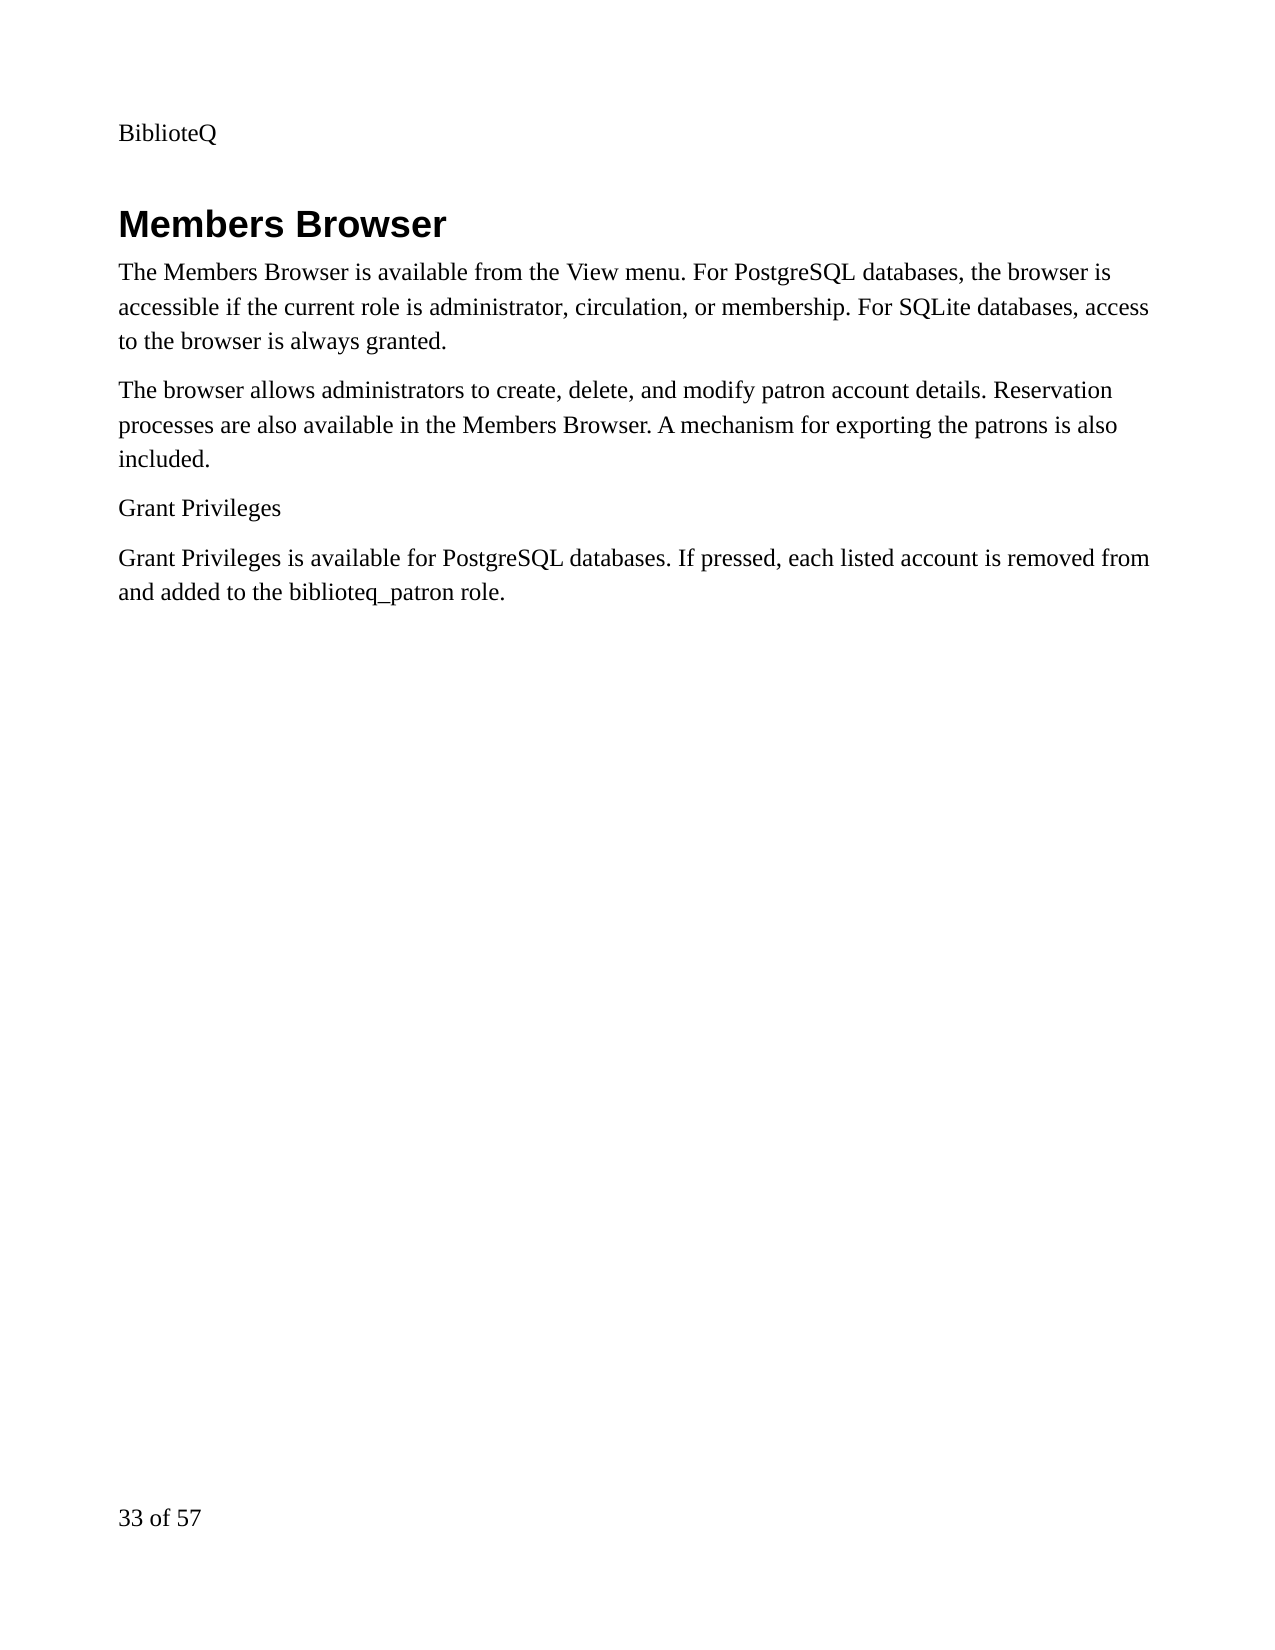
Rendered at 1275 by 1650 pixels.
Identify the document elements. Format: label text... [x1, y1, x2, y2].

subtitle Members Browser [118, 201, 1157, 245]
text The browser allows administrators to create, delete, and modify patron account details. Reservation processes are also available in the Members Browser. A mechanism for exporting the patrons is also included. [118, 376, 1157, 473]
text The Members Browser is available from the View menu. For PostgreSQL databases, the browser is accessible if the current role is administrator, circulation, or membership. For SQLite databases, access to the browser is always granted. [118, 257, 1157, 355]
text Grant Privileges [118, 493, 1157, 522]
text Grant Privileges is available for PostgreSQL databases. If pressed, each listed account is removed from and added to the biblioteq_patron role. [118, 543, 1157, 606]
